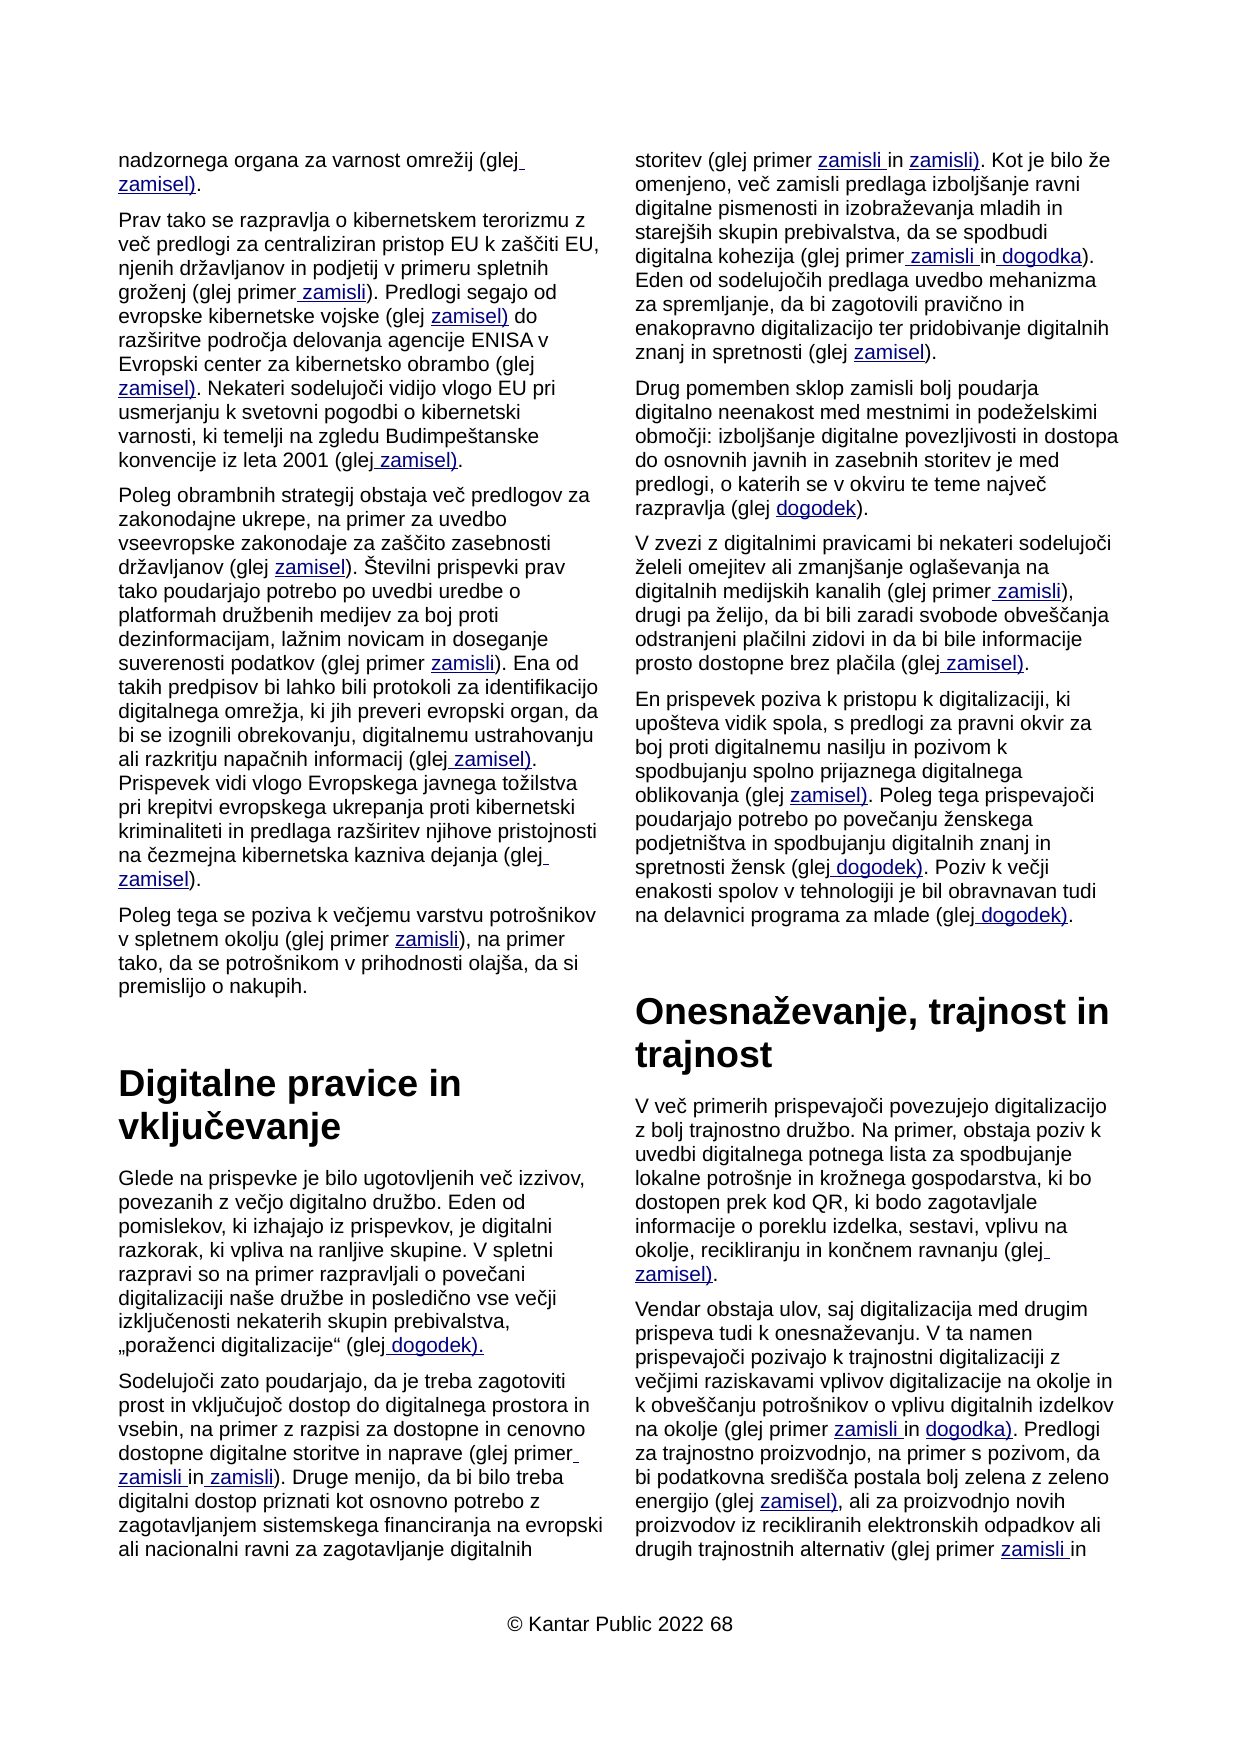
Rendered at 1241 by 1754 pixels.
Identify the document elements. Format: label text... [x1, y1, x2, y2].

text Drug pomemben sklop zamisli bolj poudarja digitalno neenakost med mestnimi in podeželskimi območji: izboljšanje digitalne povezljivosti in dostopa do osnovnih javnih in zasebnih storitev je med predlogi, o katerih se v okviru te teme največ razpravlja (glej dogodek). [635, 376, 1122, 519]
text Glede na prispevke je bilo ugotovljenih več izzivov, povezanih z večjo digitalno družbo. Eden od pomislekov, ki izhajajo iz prispevkov, je digitalni razkorak, ki vpliva na ranljive skupine. V spletni razpravi so na primer razpravljali o povečani digitalizaciji naše družbe in posledično vse večji izključenosti nekaterih skupin prebivalstva, „poraženci digitalizacije“ (glej dogodek). [118, 1166, 605, 1357]
text V zvezi z digitalnimi pravicami bi nekateri sodelujoči želeli omejitev ali zmanjšanje oglaševanja na digitalnih medijskih kanalih (glej primer zamisli), drugi pa želijo, da bi bili zaradi svobode obveščanja odstranjeni plačilni zidovi in da bi bile informacije prosto dostopne brez plačila (glej zamisel). [635, 531, 1122, 675]
text En prispevek poziva k pristopu k digitalizaciji, ki upošteva vidik spola, s predlogi za pravni okvir za boj proti digitalnemu nasilju in pozivom k spodbujanju spolno prijaznega digitalnega oblikovanja (glej zamisel). Poleg tega prispevajoči poudarjajo potrebo po povečanju ženskega podjetništva in spodbujanju digitalnih znanj in spretnosti žensk (glej dogodek). Poziv k večji enakosti spolov v tehnologiji je bil obravnavan tudi na delavnici programa za mlade (glej dogodek). [635, 687, 1122, 926]
text V več primerih prispevajoči povezujejo digitalizacijo z bolj trajnostno družbo. Na primer, obstaja poziv k uvedbi digitalnega potnega lista za spodbujanje lokalne potrošnje in krožnega gospodarstva, ki bo dostopen prek kod QR, ki bodo zagotavljale informacije o poreklu izdelka, sestavi, vplivu na okolje, recikliranju in končnem ravnanju (glej zamisel). [635, 1094, 1122, 1285]
text Poleg tega se poziva k večjemu varstvu potrošnikov v spletnem okolju (glej primer zamisli), na primer tako, da se potrošnikom v prihodnosti olajša, da si premislijo o nakupih. [118, 902, 605, 998]
text Vendar obstaja ulov, saj digitalizacija med drugim prispeva tudi k onesnaževanju. V ta namen prispevajoči pozivajo k trajnostni digitalizaciji z večjimi raziskavami vplivov digitalizacije na okolje in k obveščanju potrošnikov o vplivu digitalnih izdelkov na okolje (glej primer zamisli in dogodka). Predlogi za trajnostno proizvodnjo, na primer s pozivom, da bi podatkovna središča postala bolj zelena z zeleno energijo (glej zamisel), ali za proizvodnjo novih proizvodov iz recikliranih elektronskih odpadkov ali drugih trajnostnih alternativ (glej primer zamisli in [635, 1297, 1122, 1561]
text Prav tako se razpravlja o kibernetskem terorizmu z več predlogi za centraliziran pristop EU k zaščiti EU, njenih državljanov in podjetij v primeru spletnih groženj (glej primer zamisli). Predlogi segajo od evropske kibernetske vojske (glej zamisel) do razširitve področja delovanja agencije ENISA v Evropski center za kibernetsko obrambo (glej zamisel). Nekateri sodelujoči vidijo vlogo EU pri usmerjanju k svetovni pogodbi o kibernetski varnosti, ki temelji na zgledu Budimpeštanske konvencije iz leta 2001 (glej zamisel). [118, 208, 605, 471]
text storitev (glej primer zamisli in zamisli). Kot je bilo že omenjeno, več zamisli predlaga izboljšanje ravni digitalne pismenosti in izobraževanja mladih in starejših skupin prebivalstva, da se spodbudi digitalna kohezija (glej primer zamisli in dogodka). Eden od sodelujočih predlaga uvedbo mehanizma za spremljanje, da bi zagotovili pravično in enakopravno digitalizacijo ter pridobivanje digitalnih znanj in spretnosti (glej zamisel). [635, 148, 1122, 364]
subtitle Digitalne pravice in vključevanje [118, 1061, 605, 1147]
text nadzornega organa za varnost omrežij (glej zamisel). [118, 148, 605, 196]
subtitle Onesnaževanje, trajnost in trajnost [635, 989, 1122, 1075]
text Sodelujoči zato poudarjajo, da je treba zagotoviti prost in vključujoč dostop do digitalnega prostora in vsebin, na primer z razpisi za dostopne in cenovno dostopne digitalne storitve in naprave (glej primer zamisli in zamisli). Druge menijo, da bi bilo treba digitalni dostop priznati kot osnovno potrebo z zagotavljanjem sistemskega financiranja na evropski ali nacionalni ravni za zagotavljanje digitalnih [118, 1369, 605, 1561]
text Poleg obrambnih strategij obstaja več predlogov za zakonodajne ukrepe, na primer za uvedbo vseevropske zakonodaje za zaščito zasebnosti državljanov (glej zamisel). Številni prispevki prav tako poudarjajo potrebo po uvedbi uredbe o platformah družbenih medijev za boj proti dezinformacijam, lažnim novicam in doseganje suverenosti podatkov (glej primer zamisli). Ena od takih predpisov bi lahko bili protokoli za identifikacijo digitalnega omrežja, ki jih preveri evropski organ, da bi se izognili obrekovanju, digitalnemu ustrahovanju ali razkritju napačnih informacij (glej zamisel). Prispevek vidi vlogo Evropskega javnega tožilstva pri krepitvi evropskega ukrepanja proti kibernetski kriminaliteti in predlaga razširitev njihove pristojnosti na čezmejna kibernetska kazniva dejanja (glej zamisel). [118, 483, 605, 891]
